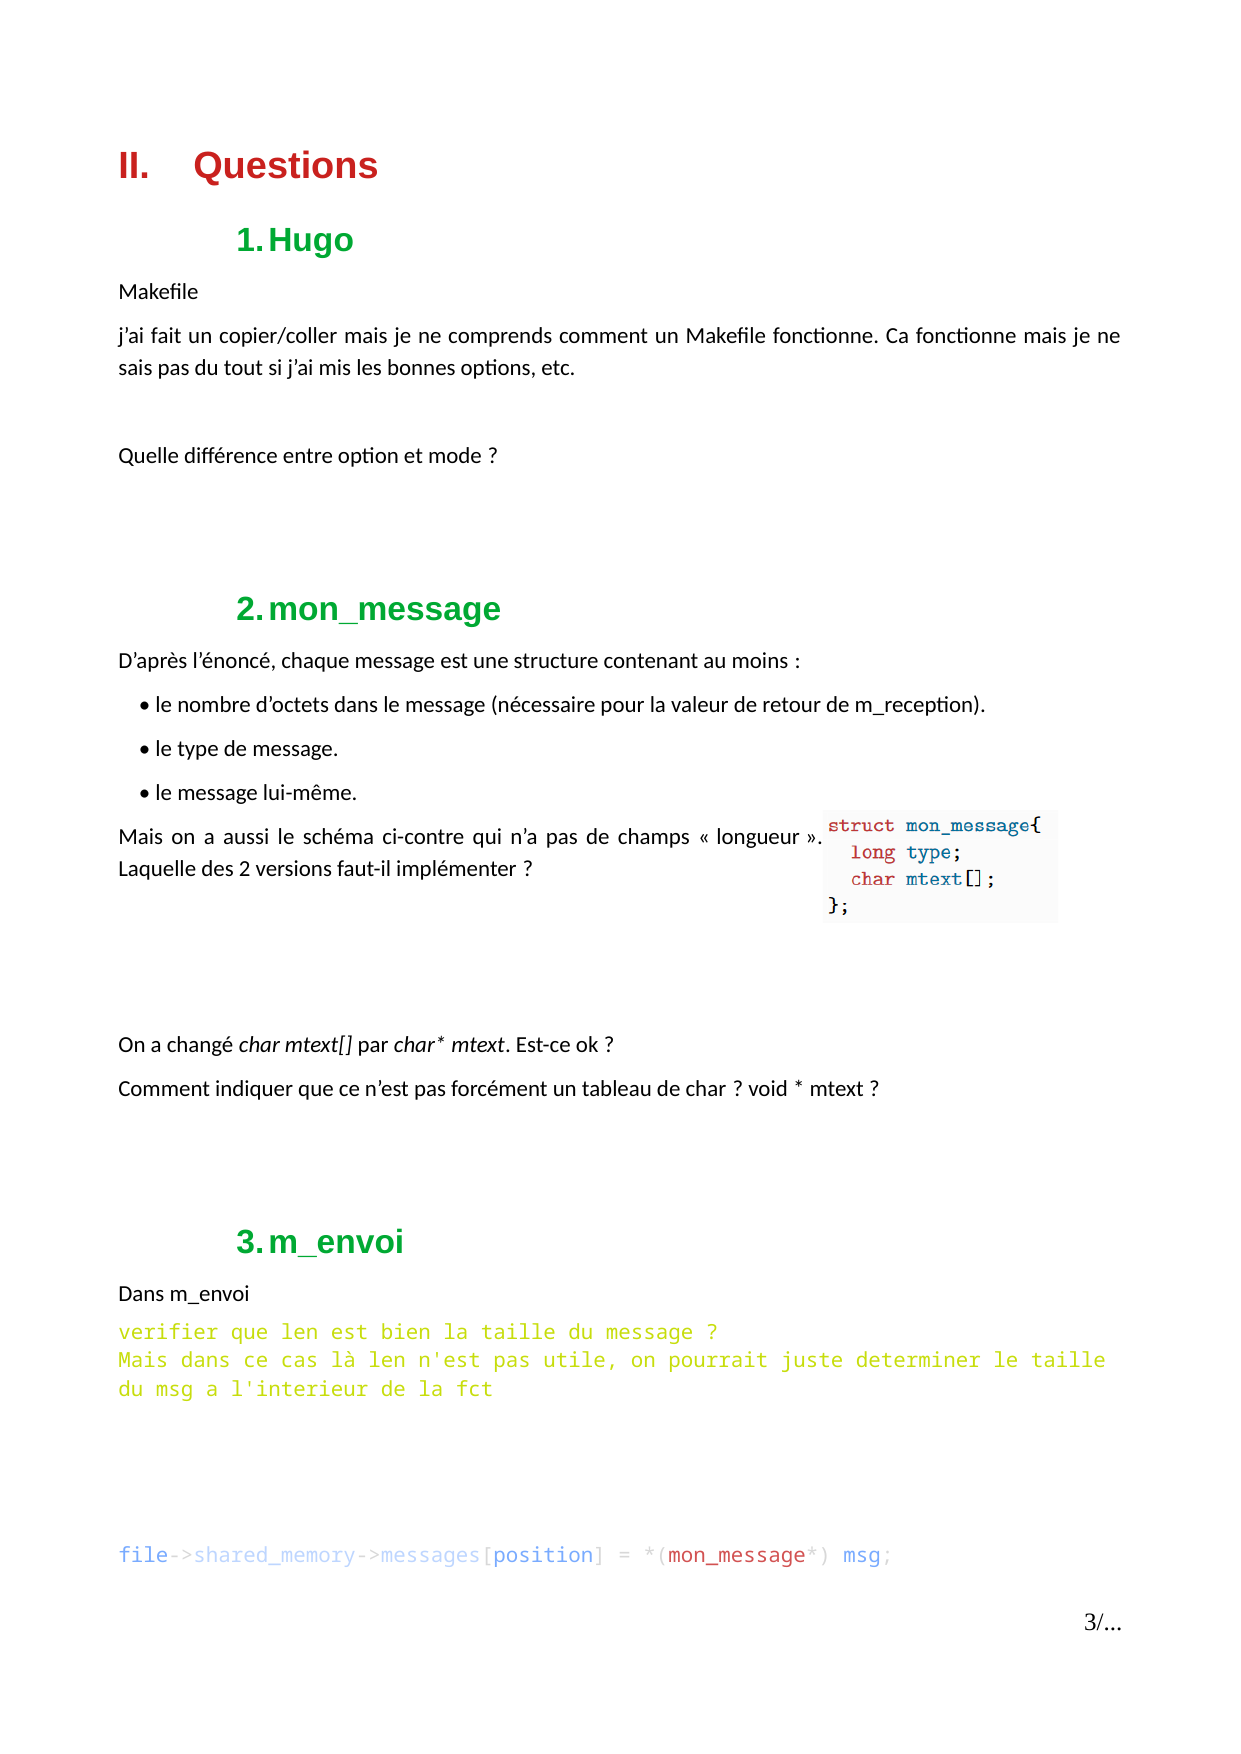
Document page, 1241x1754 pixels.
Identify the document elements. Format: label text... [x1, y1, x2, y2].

picture [822, 810, 1059, 923]
text file->shared_memory->messages[position] = *(mon_message*) msg; [118, 1540, 1122, 1569]
text D’après l’énoncé, chaque message est une structure contenant au moins : [118, 646, 1122, 674]
text j’ai fait un copier/coller mais je ne comprends comment un Makefile fonctionne. Ca fonctionne mais je ne sais pas du tout si j’ai mis les bonnes options, etc. [118, 321, 1122, 381]
text • le nombre d’octets dans le message (nécessaire pour la valeur de retour de m_reception). [118, 690, 1122, 718]
text On a changé char mtext[] par char* mtext. Est-ce ok ? [118, 1030, 1122, 1058]
text Mais on a aussi le schéma ci-contre qui n’a pas de champs « longueur ». Laquelle des 2 versions faut-il implémenter ? [118, 822, 822, 882]
subtitle Hugo [236, 220, 1122, 259]
text verifier que len est bien la taille du message ? [118, 1317, 1122, 1345]
text [1059, 822, 1122, 882]
text Comment indiquer que ce n’est pas forcément un tableau de char ? void * mtext ? [118, 1074, 1122, 1102]
text Dans m_envoi [118, 1279, 1122, 1307]
text Makefile [118, 277, 1122, 305]
subtitle mon_message [236, 589, 1122, 627]
text • le type de message. [118, 734, 1122, 762]
subtitle Questions [118, 143, 1122, 187]
subtitle m_envoi [236, 1222, 1122, 1260]
text Quelle différence entre option et mode ? [118, 442, 1122, 469]
text • le message lui-même. [118, 778, 1122, 806]
text Mais dans ce cas là len n'est pas utile, on pourrait juste determiner le taille du msg a l'interieur de la fct [118, 1345, 1122, 1402]
